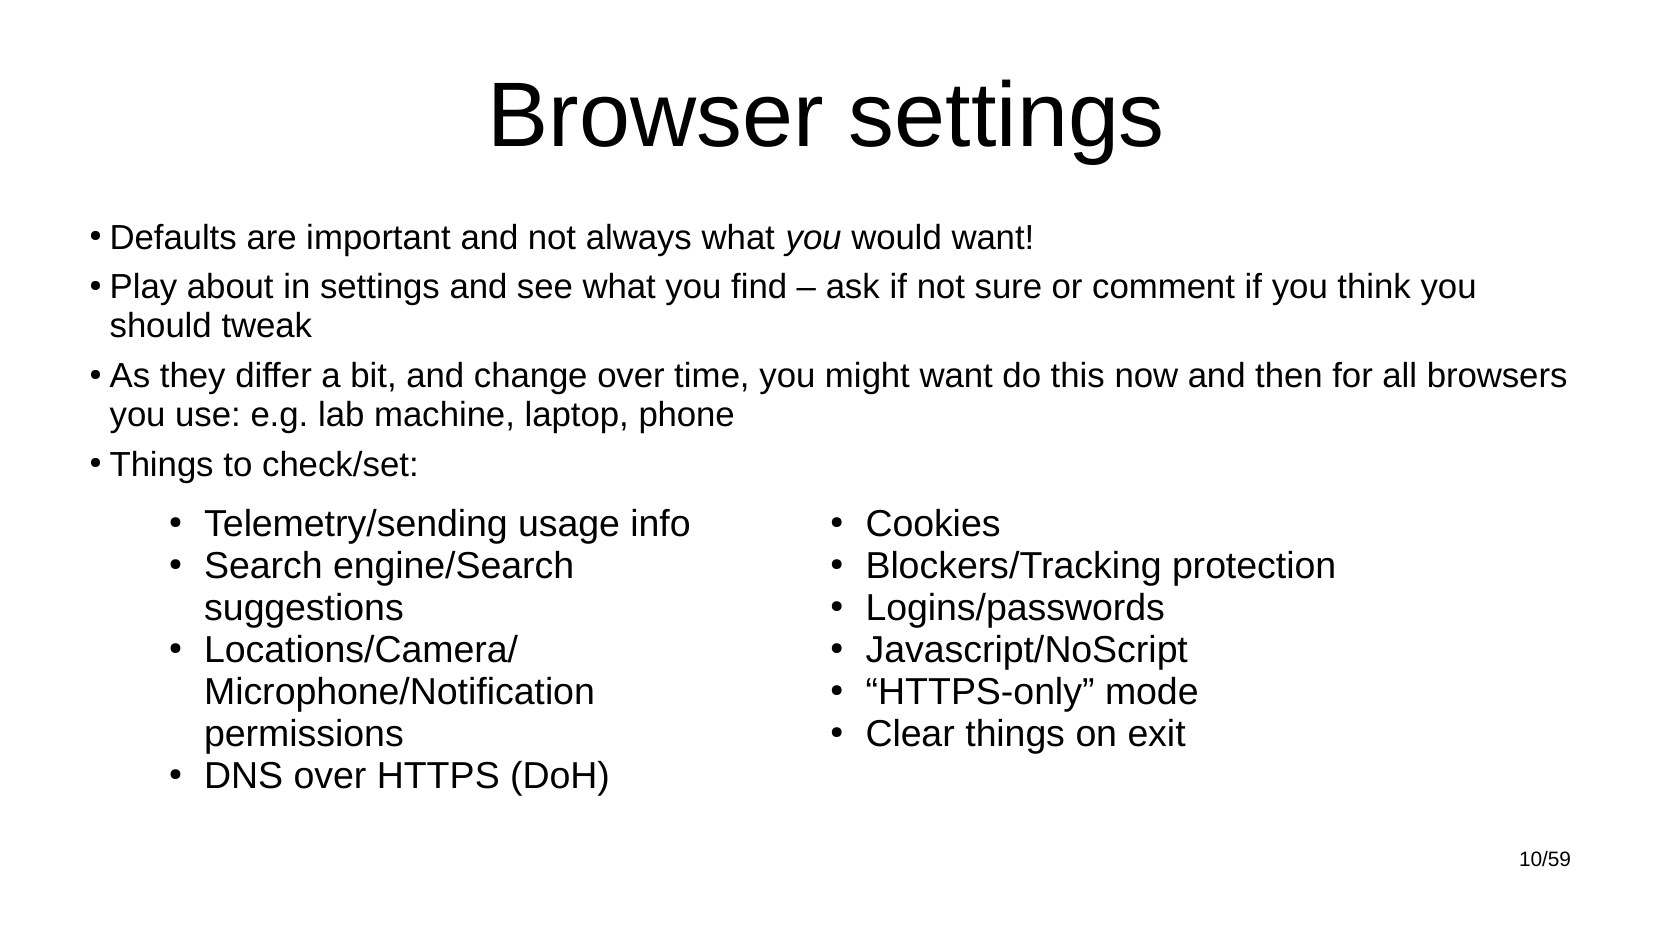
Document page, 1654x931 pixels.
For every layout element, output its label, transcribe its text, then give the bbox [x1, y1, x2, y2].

text_box Cookies Blockers/Tracking protection Logins/passwords Javascript/NoScript “HTTPS-only” mode Clear things on exit [815, 495, 1371, 886]
list Defaults are important and not always what you would want! Play about in settings and see what you find – ask if not sure or comment if you think you should tweak As they differ a bit, and change over time, you might want do this now and then for all browsers you use: e.g. lab machine, laptop, phone Things to check/set: [82, 217, 1571, 485]
text_box Telemetry/sending usage info Search engine/Search suggestions Locations/Camera/Microphone/Notification permissions DNS over HTTPS (DoH) [154, 495, 709, 931]
title Browser settings [82, 37, 1571, 193]
